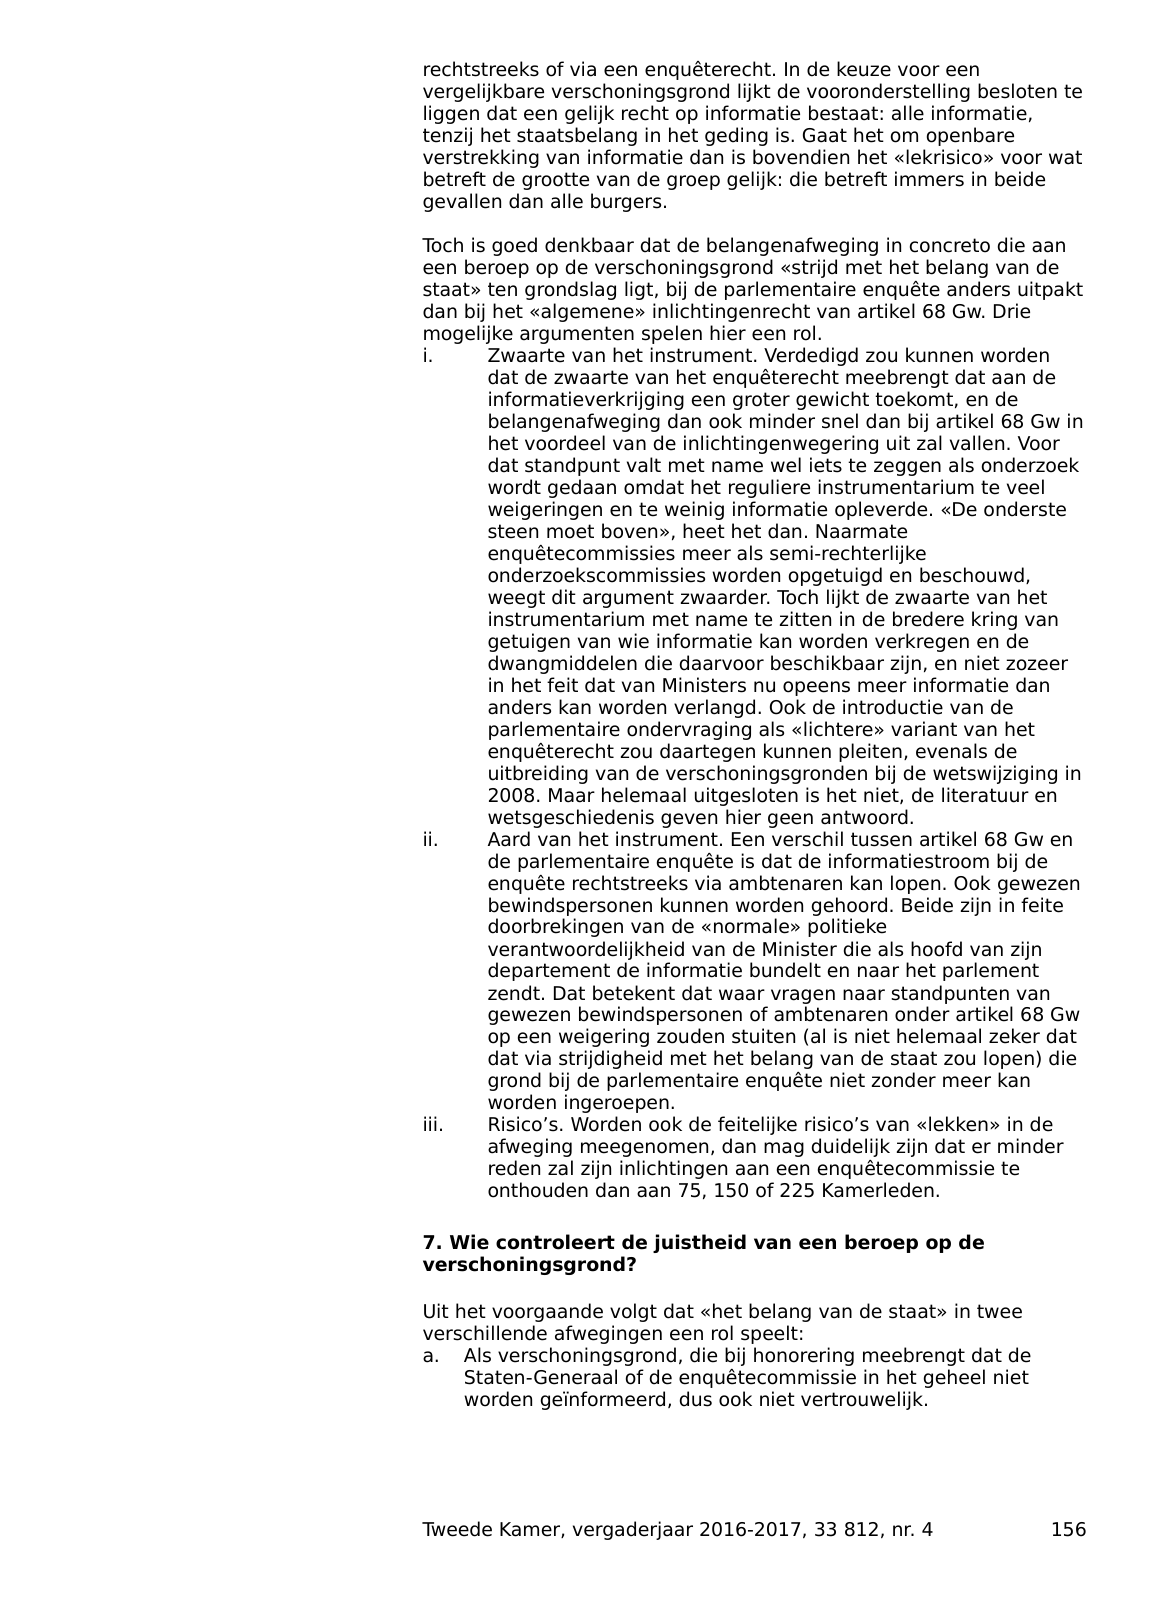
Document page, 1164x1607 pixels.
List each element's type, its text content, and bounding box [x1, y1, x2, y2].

text Uit het voorgaande volgt dat «het belang van de staat» in twee verschillende afwegingen een rol speelt: [422, 1301, 1087, 1345]
text ii. Aard van het instrument. Een verschil tussen artikel 68 Gw en de parlementaire enquête is dat de informatiestroom bij de enquête rechtstreeks via ambtenaren kan lopen. Ook gewezen bewindspersonen kunnen worden gehoord. Beide zijn in feite doorbrekingen van de «normale» politieke verantwoordelijkheid van de Minister die als hoofd van zijn departement de informatie bundelt en naar het parlement zendt. Dat betekent dat waar vragen naar standpunten van gewezen bewindspersonen of ambtenaren onder artikel 68 Gw op een weigering zouden stuiten (al is niet helemaal zeker dat dat via strijdigheid met het belang van de staat zou lopen) die grond bij de parlementaire enquête niet zonder meer kan worden ingeroepen. [422, 828, 1087, 1114]
text i. Zwaarte van het instrument. Verdedigd zou kunnen worden dat de zwaarte van het enquêterecht meebrengt dat aan de informatieverkrijging een groter gewicht toekomt, en de belangenafweging dan ook minder snel dan bij artikel 68 Gw in het voordeel van de inlichtingenwegering uit zal vallen. Voor dat standpunt valt met name wel iets te zeggen als onderzoek wordt gedaan omdat het reguliere instrumentarium te veel weigeringen en te weinig informatie opleverde. «De onderste steen moet boven», heet het dan. Naarmate enquêtecommissies meer als semi-rechterlijke onderzoekscommissies worden opgetuigd en beschouwd, weegt dit argument zwaarder. Toch lijkt de zwaarte van het instrumentarium met name te zitten in de bredere kring van getuigen van wie informatie kan worden verkregen en de dwangmiddelen die daarvoor beschikbaar zijn, en niet zozeer in het feit dat van Ministers nu opeens meer informatie dan anders kan worden verlangd. Ook de introductie van de parlementaire ondervraging als «lichtere» variant van het enquêterecht zou daartegen kunnen pleiten, evenals de uitbreiding van de verschoningsgronden bij de wetswijziging in 2008. Maar helemaal uitgesloten is het niet, de literatuur en wetsgeschiedenis geven hier geen antwoord. [422, 345, 1087, 828]
text a. Als verschoningsgrond, die bij honorering meebrengt dat de Staten-Generaal of de enquêtecommissie in het geheel niet worden geïnformeerd, dus ook niet vertrouwelijk. [422, 1345, 1087, 1411]
text iii. Risico’s. Worden ook de feitelijke risico’s van «lekken» in de afweging meegenomen, dan mag duidelijk zijn dat er minder reden zal zijn inlichtingen aan een enquêtecommissie te onthouden dan aan 75, 150 of 225 Kamerleden. [422, 1114, 1087, 1202]
text Toch is goed denkbaar dat de belangenafweging in concreto die aan een beroep op de verschoningsgrond «strijd met het belang van de staat» ten grondslag ligt, bij de parlementaire enquête anders uitpakt dan bij het «algemene» inlichtingenrecht van artikel 68 Gw. Drie mogelijke argumenten spelen hier een rol. [422, 235, 1087, 345]
text rechtstreeks of via een enquêterecht. In de keuze voor een vergelijkbare verschoningsgrond lijkt de vooronderstelling besloten te liggen dat een gelijk recht op informatie bestaat: alle informatie, tenzij het staatsbelang in het geding is. Gaat het om openbare verstrekking van informatie dan is bovendien het «lekrisico» voor wat betreft de grootte van de groep gelijk: die betreft immers in beide gevallen dan alle burgers. [422, 59, 1087, 213]
subtitle 7. Wie controleert de juistheid van een beroep op de verschoningsgrond? [422, 1232, 1087, 1276]
